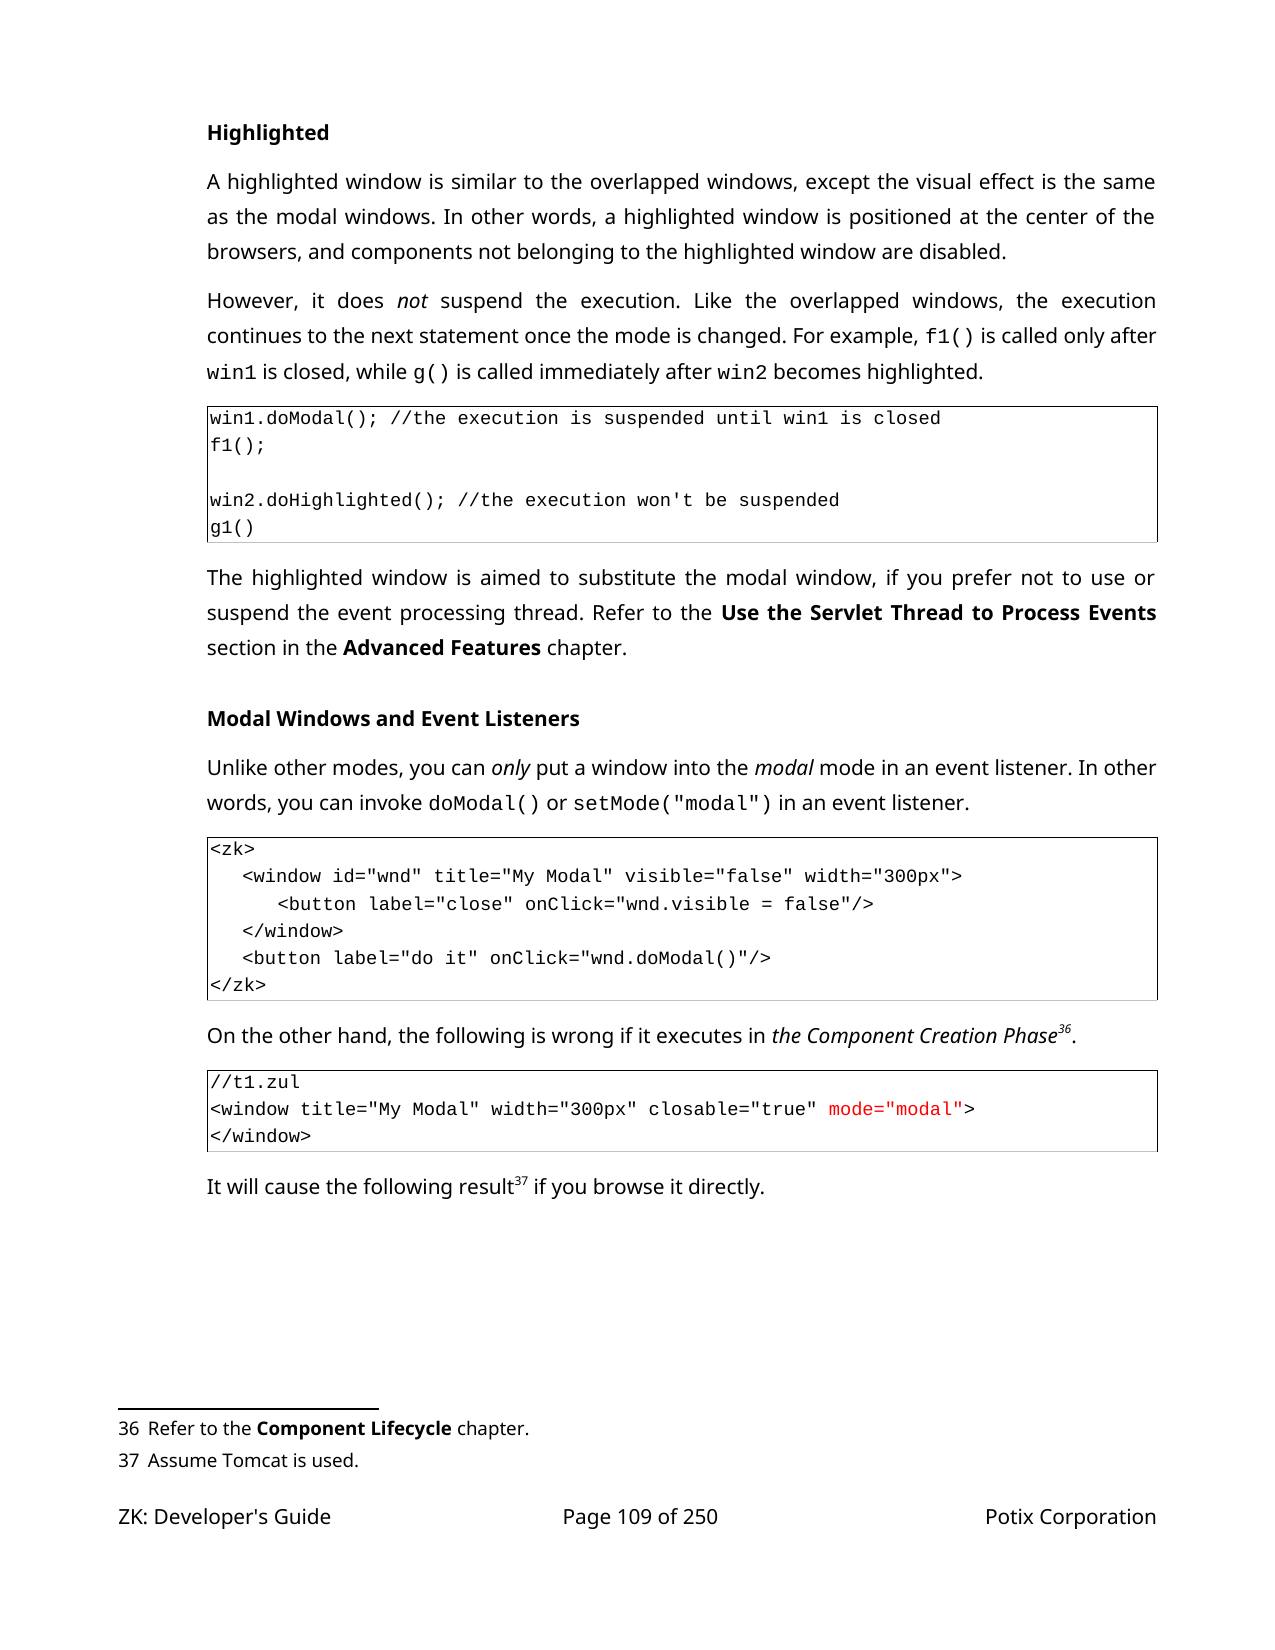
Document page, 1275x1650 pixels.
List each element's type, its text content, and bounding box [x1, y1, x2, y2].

text Refer to the Component Lifecycle chapter. [118, 1416, 1157, 1441]
text Assume Tomcat is used. [118, 1447, 1157, 1473]
text f1(); [208, 433, 1157, 458]
text A highlighted window is similar to the overlapped windows, except the visual effect is the same as the modal windows. In other words, a highlighted window is positioned at the center of the browsers, and components not belonging to the highlighted window are disabled. [207, 167, 1157, 266]
text g1() [208, 515, 1157, 542]
text </window> [208, 919, 1157, 943]
text //t1.zul [208, 1071, 1157, 1094]
text win1.doModal(); //the execution is suspended until win1 is closed [208, 407, 1157, 430]
text </window> [208, 1124, 1157, 1151]
text The highlighted window is aimed to substitute the modal window, if you prefer not to use or suspend the event processing thread. Refer to the Use the Servlet Thread to Process Events section in the Advanced Features chapter. [207, 563, 1157, 661]
text </zk> [208, 973, 1157, 1000]
subtitle Modal Windows and Event Listeners [207, 704, 1157, 732]
text <zk> [208, 838, 1157, 861]
text On the other hand, the following is wrong if it executes in the Component Creation Phase. [207, 1021, 1157, 1049]
text It will cause the following result if you browse it directly. [207, 1172, 1157, 1200]
text <button label="close" onClick="wnd.visible = false"/> [208, 892, 1157, 916]
text Unlike other modes, you can only put a window into the modal mode in an event listener. In other words, you can invoke doModal() or setMode("modal") in an event listener. [207, 753, 1157, 817]
text However, it does not suspend the execution. Like the overlapped windows, the execution continues to the next statement once the mode is changed. For example, f1() is called only after win1 is closed, while g() is called immediately after win2 becomes highlighted. [207, 286, 1157, 386]
subtitle Highlighted [207, 118, 1157, 146]
text <window id="wnd" title="My Modal" visible="false" width="300px"> [208, 864, 1157, 889]
text <window title="My Modal" width="300px" closable="true" mode="modal"> [208, 1097, 1157, 1121]
text win2.doHighlighted(); //the execution won't be suspended [208, 488, 1157, 512]
text <button label="do it" onClick="wnd.doModal()"/> [208, 946, 1157, 970]
